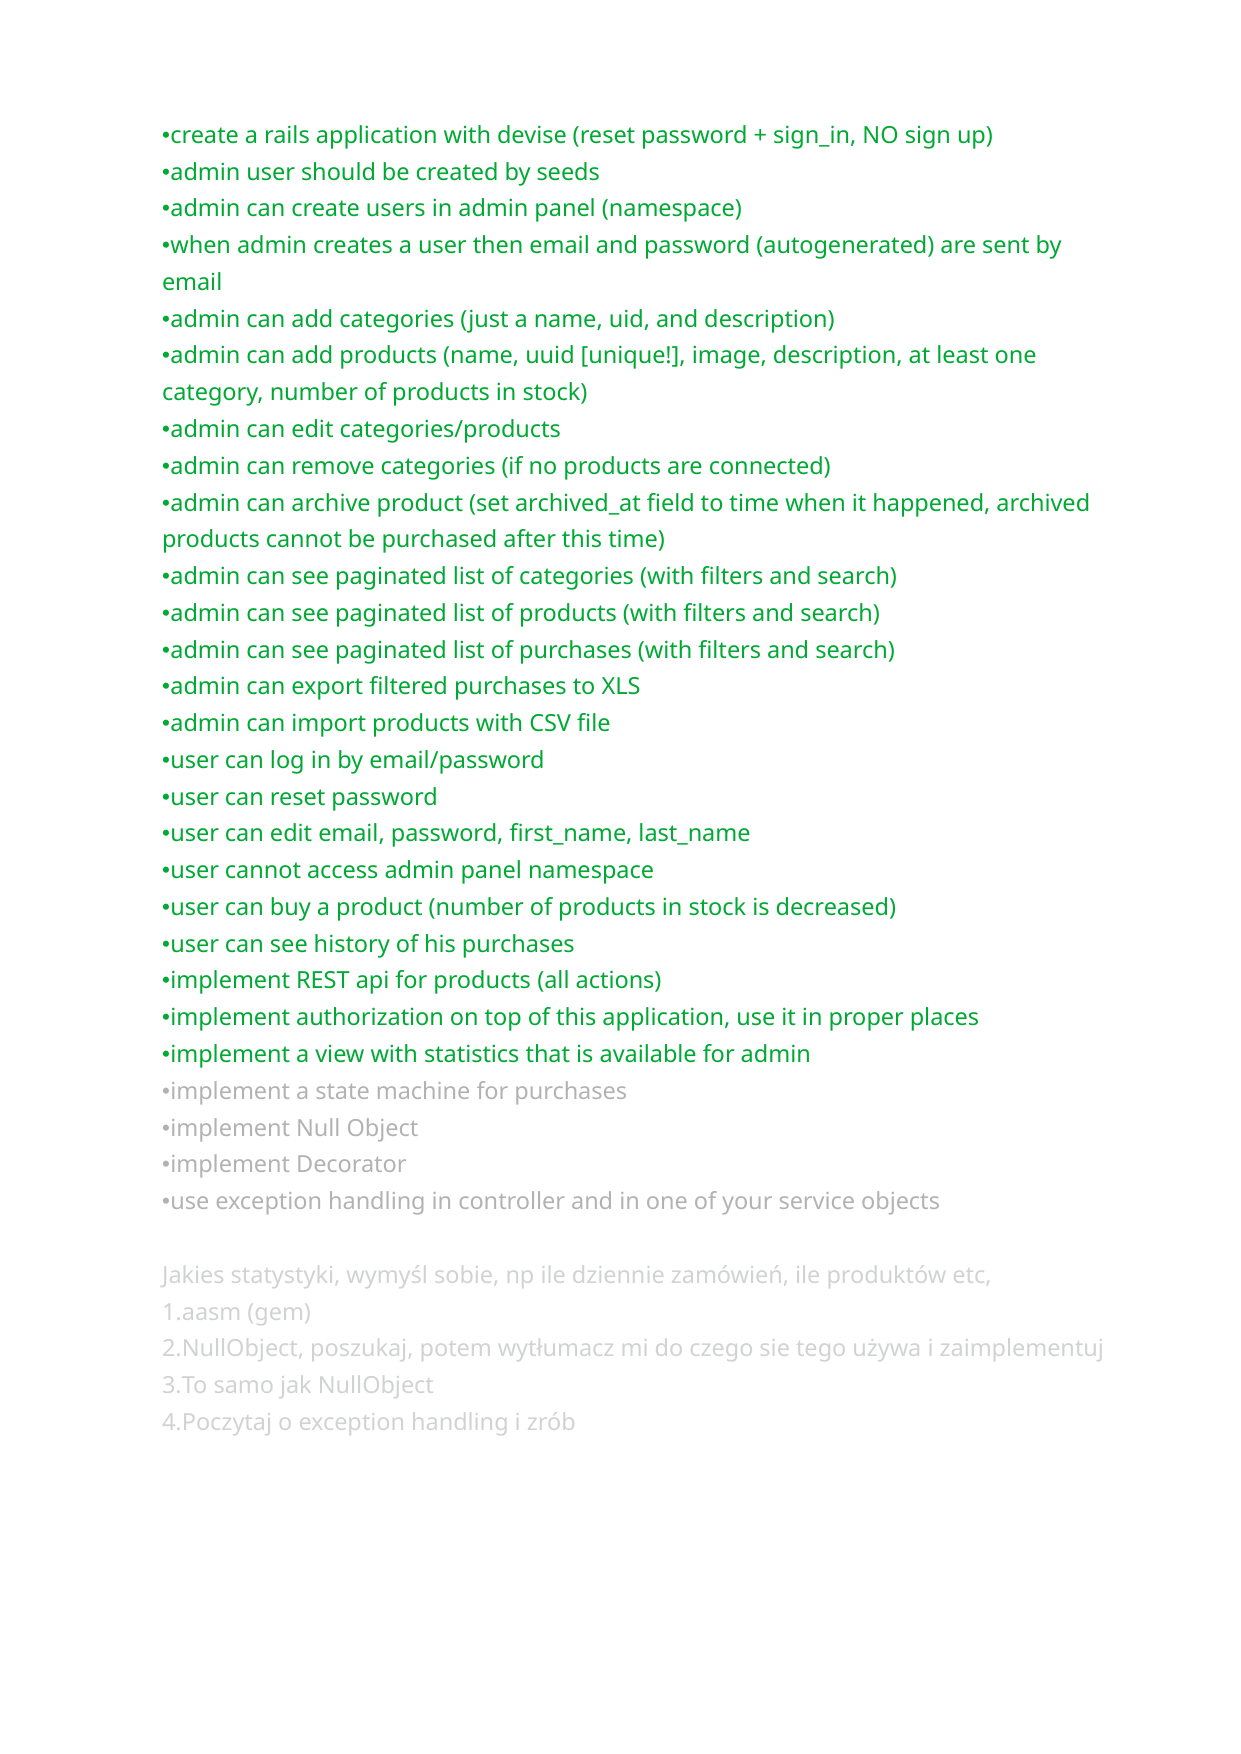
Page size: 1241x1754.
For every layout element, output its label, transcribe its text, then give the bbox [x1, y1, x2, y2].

list implement a state machine for purchases [162, 1074, 1122, 1106]
list user can see history of his purchases [162, 927, 1122, 959]
list user can log in by email/password [162, 743, 1122, 775]
list user can reset password [162, 780, 1122, 812]
list create a rails application with devise (reset password + sign_in, NO sign up) [162, 118, 1122, 150]
list implement REST api for products (all actions) [162, 964, 1122, 996]
list admin can see paginated list of products (with filters and search) [162, 596, 1122, 628]
list aasm (gem) [162, 1295, 1122, 1327]
list Poczytaj o exception handling i zrób [162, 1405, 1122, 1437]
list admin can import products with CSV file [162, 706, 1122, 738]
list implement a view with statistics that is available for admin [162, 1037, 1122, 1069]
list admin can add products (name, uuid [unique!], image, description, at least one category, number of products in stock) [162, 339, 1122, 407]
list NullObject, poszukaj, potem wytłumacz mi do czego sie tego używa i zaimplementuj [162, 1332, 1122, 1363]
list admin can create users in admin panel (namespace) [162, 192, 1122, 224]
list admin can archive product (set archived_at field to time when it happened, archived products cannot be purchased after this time) [162, 486, 1122, 554]
list user can buy a product (number of products in stock is decreased) [162, 890, 1122, 922]
list implement Null Object [162, 1111, 1122, 1143]
list admin can export filtered purchases to XLS [162, 670, 1122, 702]
list admin can add categories (just a name, uid, and description) [162, 302, 1122, 334]
list admin can see paginated list of categories (with filters and search) [162, 559, 1122, 591]
list implement authorization on top of this application, use it in proper places [162, 1001, 1122, 1033]
list user cannot access admin panel namespace [162, 853, 1122, 886]
list use exception handling in controller and in one of your service objects [162, 1184, 1122, 1216]
list when admin creates a user then email and password (autogenerated) are sent by email [162, 228, 1122, 297]
list admin user should be created by seeds [162, 155, 1122, 187]
list user can edit email, password, first_name, last_name [162, 817, 1122, 849]
list admin can see paginated list of purchases (with filters and search) [162, 633, 1122, 665]
list implement Decorator [162, 1148, 1122, 1180]
text Jakies statystyki, wymyśl sobie, np ile dziennie zamówień, ile produktów etc, [162, 1258, 1122, 1290]
list To samo jak NullObject [162, 1368, 1122, 1400]
list admin can edit categories/products [162, 412, 1122, 444]
list admin can remove categories (if no products are connected) [162, 449, 1122, 481]
